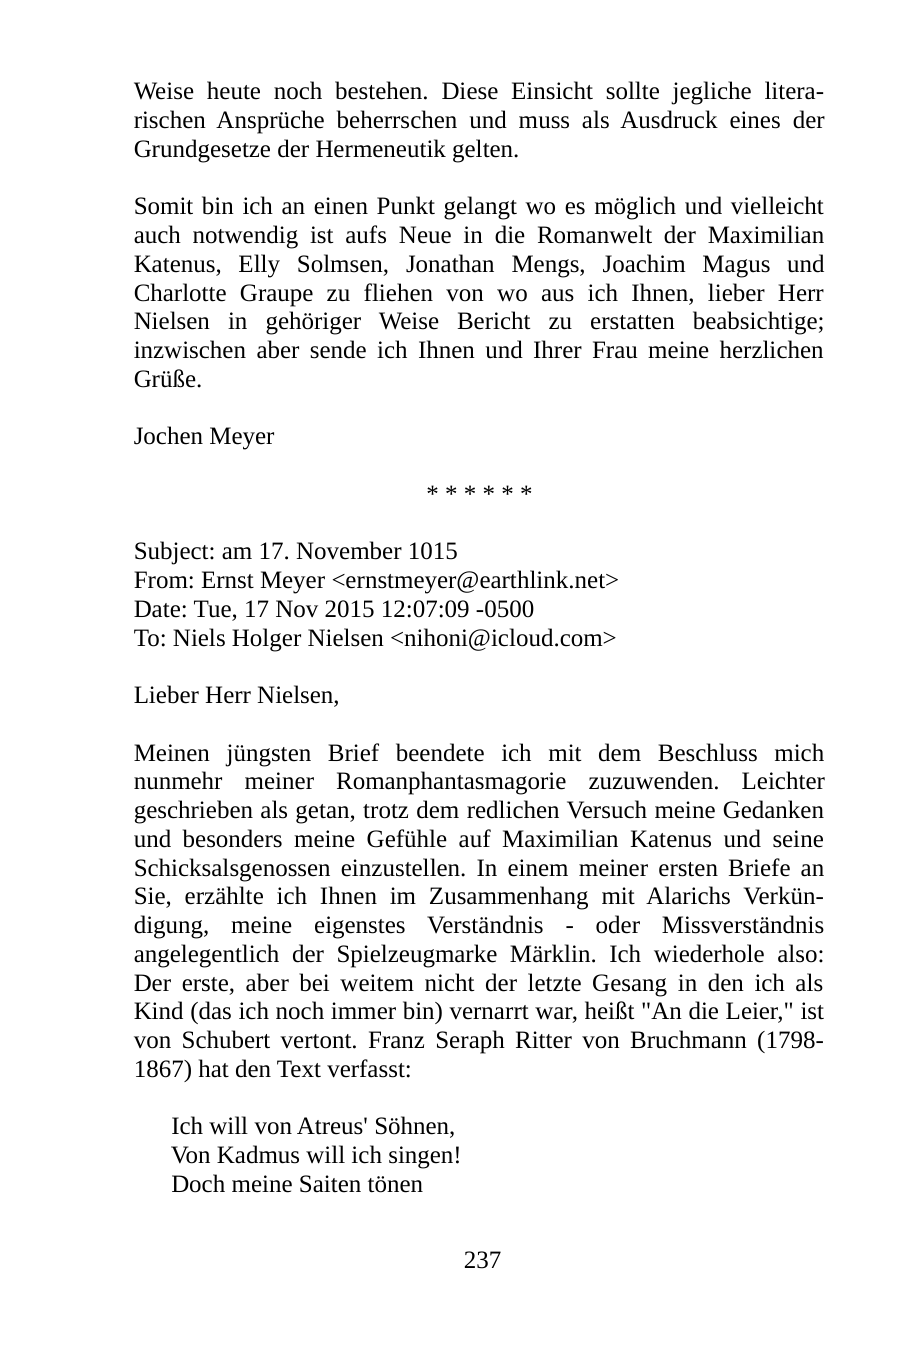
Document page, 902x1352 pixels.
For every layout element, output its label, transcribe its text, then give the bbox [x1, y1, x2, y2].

text Doch meine Saiten tönen [133, 1169, 825, 1198]
text From: Ernst Meyer <ernstmeyer@earthlink.net> [133, 565, 825, 594]
text Weise heute noch bestehen. Diese Einsicht sollte jegliche litera-rischen Ansprüche beherrschen und muss als Ausdruck eines der Grundgesetze der Hermeneutik gelten. [133, 76, 825, 163]
text Meinen jüngsten Brief beendete ich mit dem Beschluss mich nunmehr meiner Romanphantasmagorie zuzuwenden. Leichter geschrieben als getan, trotz dem redlichen Versuch meine Gedanken und besonders meine Gefühle auf Maximilian Katenus und seine Schicksalsgenossen einzustellen. In einem meiner ersten Briefe an Sie, erzählte ich Ihnen im Zusammenhang mit Alarichs Verkün-digung, meine eigenstes Verständnis - oder Missverständnis angelegentlich der Spielzeugmarke Märklin. Ich wiederhole also: Der erste, aber bei weitem nicht der letzte Gesang in den ich als Kind (das ich noch immer bin) vernarrt war, heißt "An die Leier," ist von Schubert vertont. Franz Seraph Ritter von Bruchmann (1798-1867) hat den Text verfasst: [133, 738, 825, 1083]
text Lieber Herr Nielsen, [133, 680, 825, 709]
text Von Kadmus will ich singen! [133, 1140, 825, 1169]
text * * * * * * [133, 479, 825, 508]
text Date: Tue, 17 Nov 2015 12:07:09 -0500 [133, 594, 825, 623]
text Jochen Meyer [133, 421, 825, 450]
text To: Niels Holger Nielsen <nihoni@icloud.com> [133, 623, 825, 651]
text Somit bin ich an einen Punkt gelangt wo es möglich und vielleicht auch notwendig ist aufs Neue in die Romanwelt der Maximilian Katenus, Elly Solmsen, Jonathan Mengs, Joachim Magus und Charlotte Graupe zu fliehen von wo aus ich Ihnen, lieber Herr Nielsen in gehöriger Weise Bericht zu erstatten beabsichtige; inzwischen aber sende ich Ihnen und Ihrer Frau meine herzlichen Grüße. [133, 191, 825, 393]
text Ich will von Atreus' Söhnen, [133, 1111, 825, 1140]
text Subject: am 17. November 1015 [133, 536, 825, 565]
